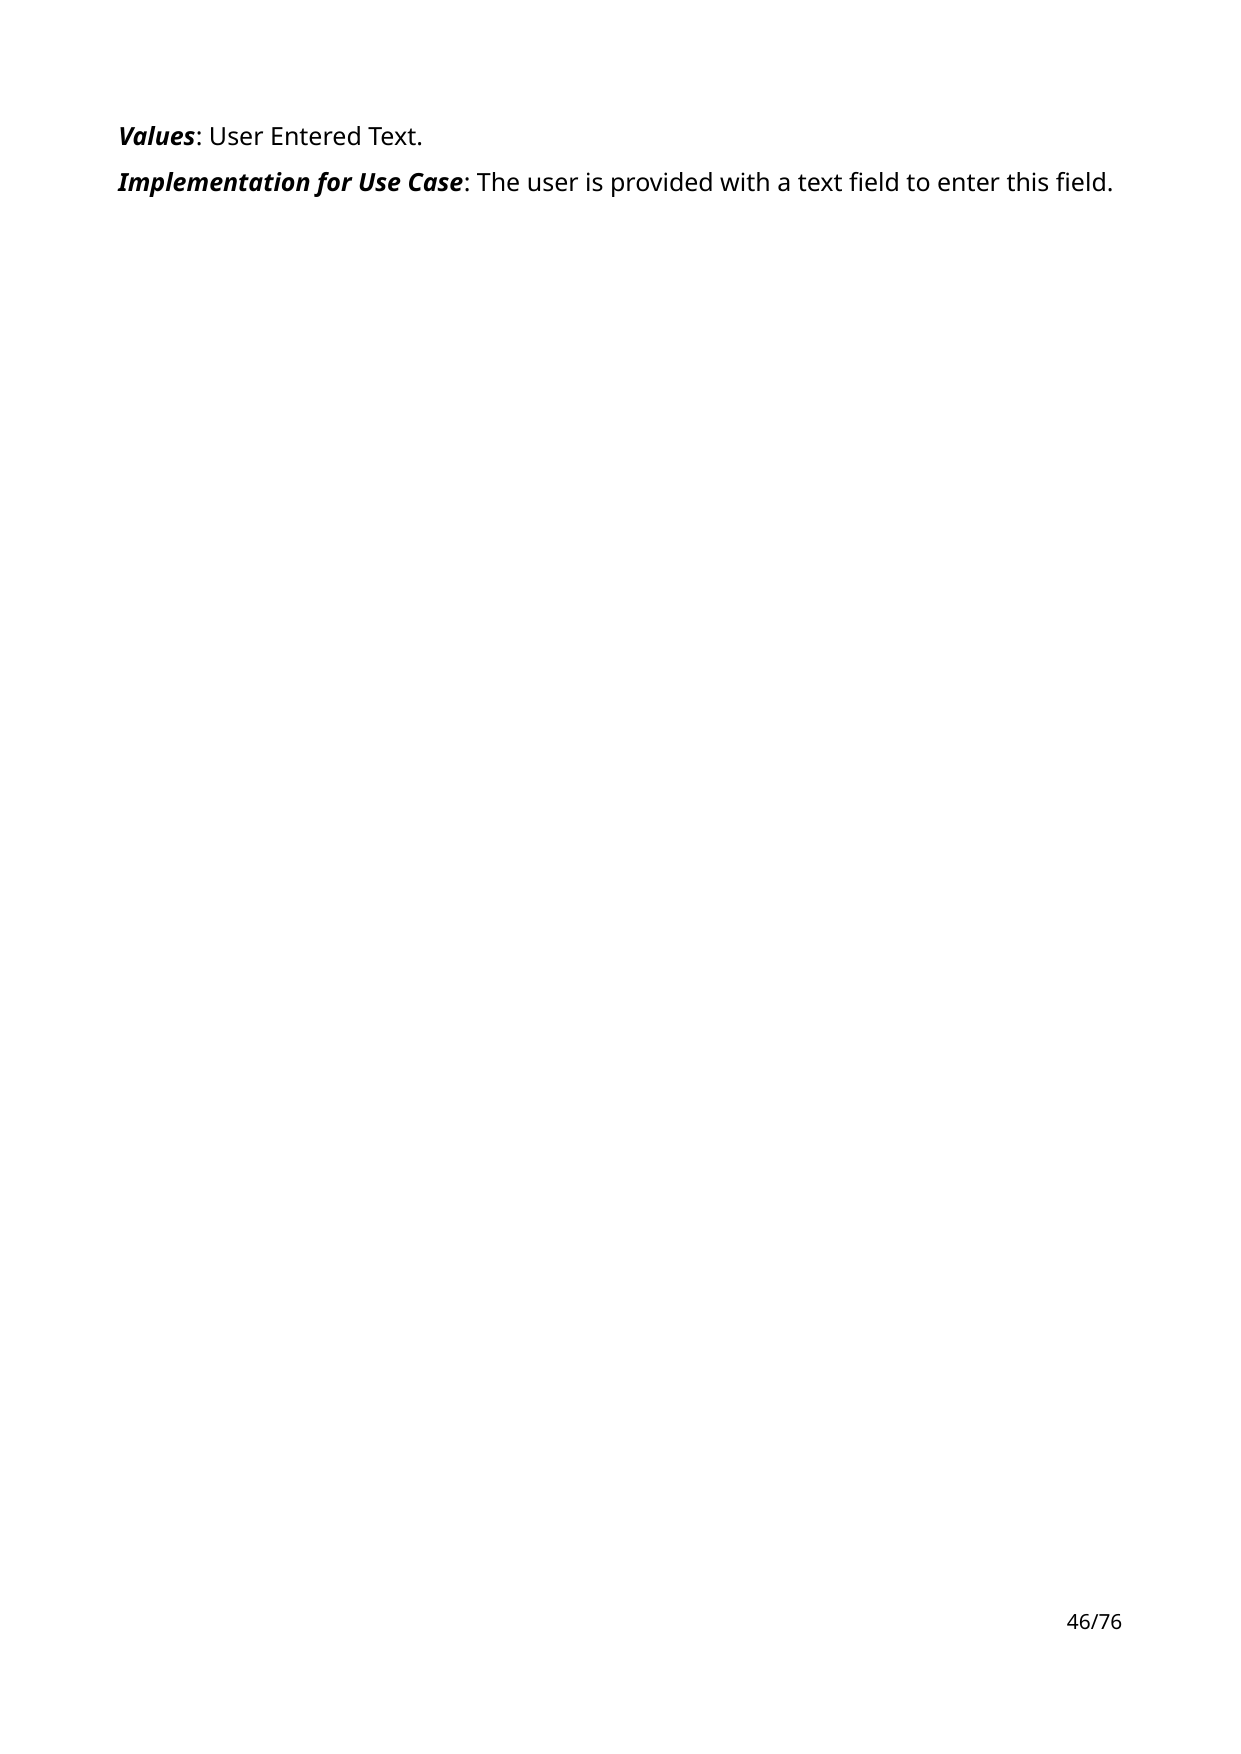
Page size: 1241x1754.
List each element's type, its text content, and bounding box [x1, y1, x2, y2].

text Values: User Entered Text. [118, 118, 1122, 152]
text Implementation for Use Case: The user is provided with a text field to enter this field. [118, 165, 1122, 199]
